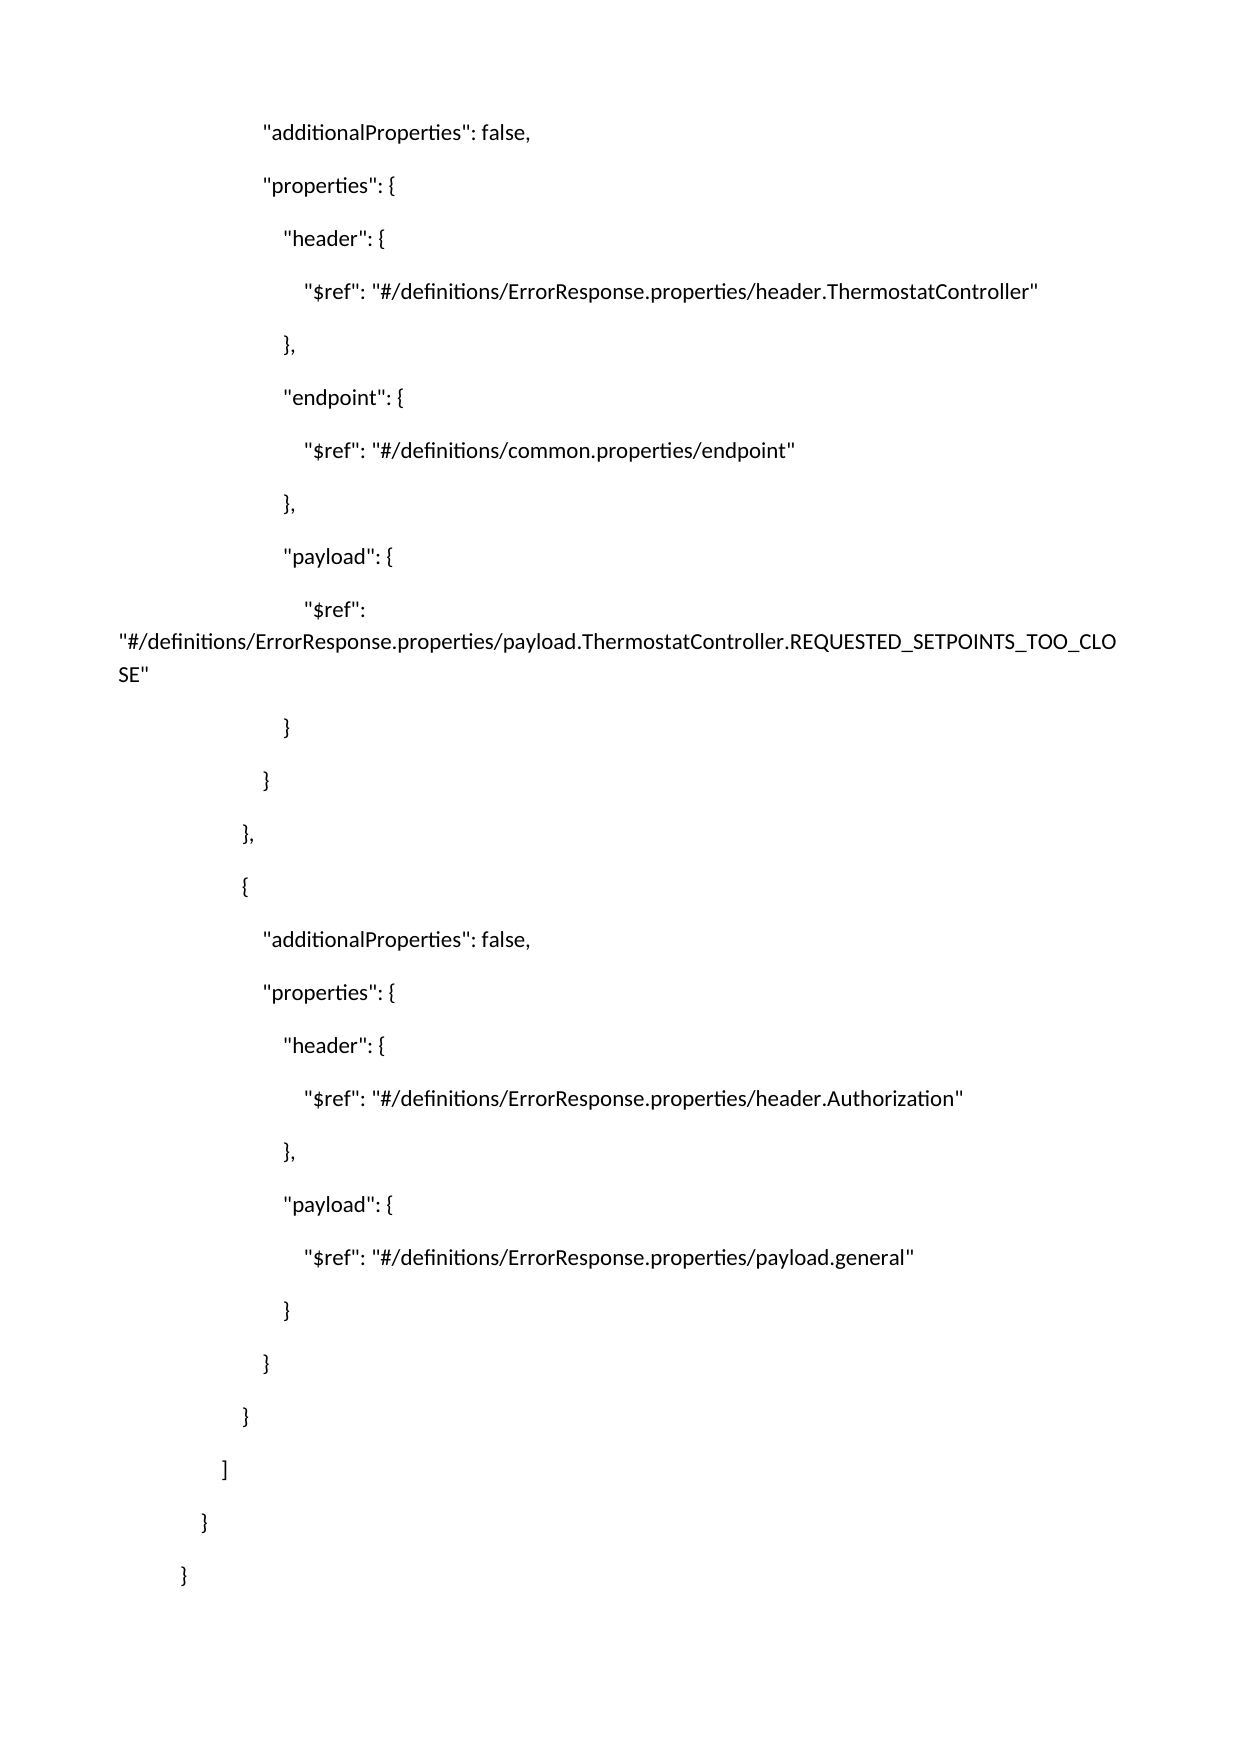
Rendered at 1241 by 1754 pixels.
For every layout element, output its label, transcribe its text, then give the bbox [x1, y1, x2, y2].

text "$ref": "#/definitions/ErrorResponse.properties/payload.general" [118, 1243, 1122, 1271]
text "additionalProperties": false, [118, 118, 1122, 146]
text "additionalProperties": false, [118, 925, 1122, 953]
text } [118, 713, 1122, 741]
text } [118, 1508, 1122, 1536]
text "$ref": "#/definitions/ErrorResponse.properties/payload.ThermostatController.REQUESTED_SETPOINTS_TOO_CLOSE" [118, 595, 1122, 688]
text "properties": { [118, 171, 1122, 199]
text { [118, 872, 1122, 900]
text }, [118, 489, 1122, 517]
text } [118, 1349, 1122, 1377]
text } [118, 1296, 1122, 1324]
text } [118, 1561, 1122, 1589]
text "properties": { [118, 978, 1122, 1006]
text } [118, 1402, 1122, 1430]
text }, [118, 819, 1122, 847]
text } [118, 766, 1122, 794]
text }, [118, 330, 1122, 358]
text "$ref": "#/definitions/ErrorResponse.properties/header.ThermostatController" [118, 277, 1122, 305]
text "header": { [118, 1031, 1122, 1059]
text "endpoint": { [118, 383, 1122, 411]
text "$ref": "#/definitions/common.properties/endpoint" [118, 436, 1122, 464]
text ] [118, 1455, 1122, 1483]
text "header": { [118, 224, 1122, 252]
text "payload": { [118, 542, 1122, 570]
text "payload": { [118, 1190, 1122, 1218]
text "$ref": "#/definitions/ErrorResponse.properties/header.Authorization" [118, 1084, 1122, 1112]
text }, [118, 1137, 1122, 1165]
